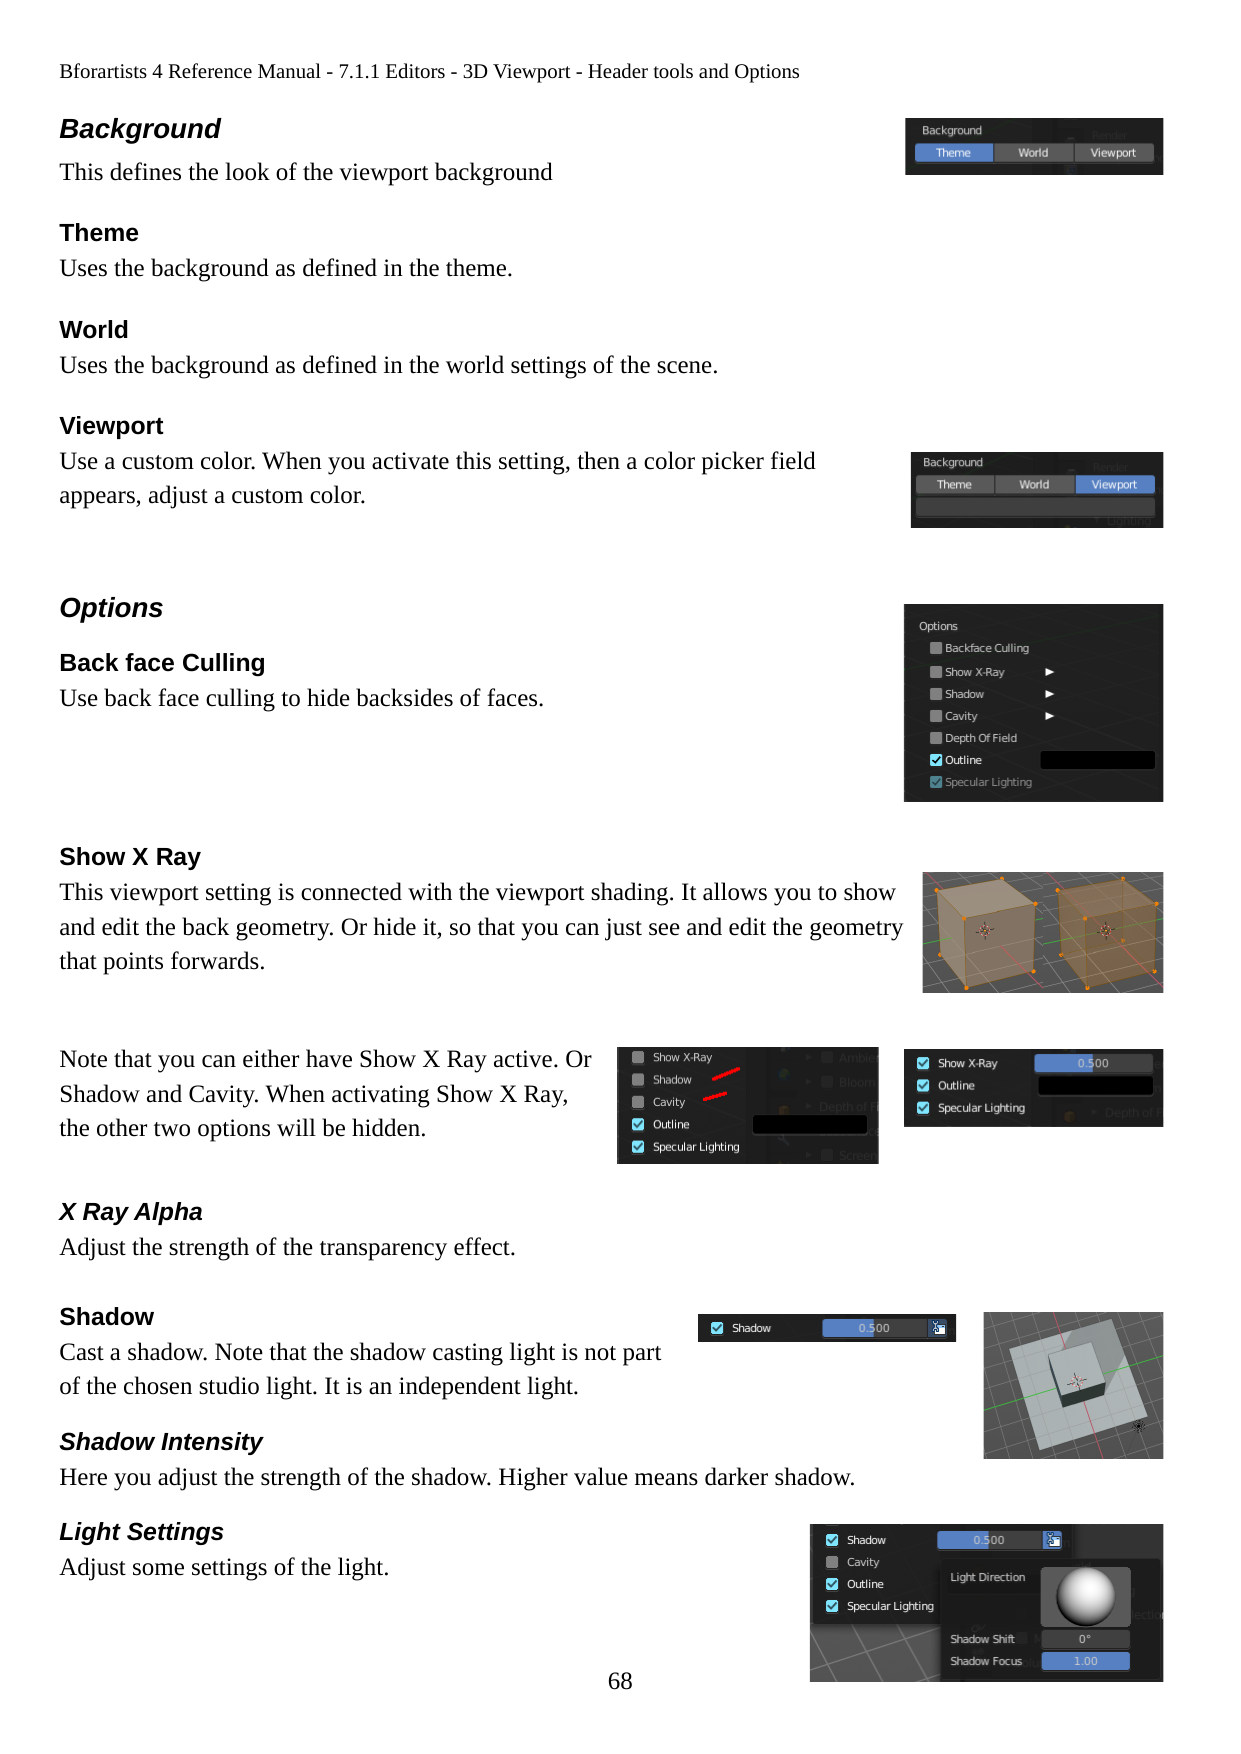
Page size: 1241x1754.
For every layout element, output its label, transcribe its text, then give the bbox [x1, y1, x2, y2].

picture [922, 872, 1164, 993]
text Cast a shadow. Note that the shadow casting light is not part of the chosen studio light. It is an independent light. [59, 1337, 983, 1400]
subtitle Shadow [59, 1302, 1181, 1331]
text Uses the background as defined in the theme. [59, 253, 1181, 282]
text Adjust some settings of the light. [59, 1552, 809, 1580]
subtitle World [59, 315, 1181, 343]
subtitle X Ray Alpha [59, 1197, 1181, 1226]
picture [809, 1524, 1164, 1682]
picture [910, 452, 1164, 528]
subtitle Theme [59, 218, 1181, 247]
text Note that you can either have Show X Ray active. Or Shadow and Cavity. When activating Show X Ray, the other two options will be hidden. [59, 1044, 1181, 1142]
picture [983, 1312, 1164, 1459]
subtitle Back face Culling [59, 648, 903, 677]
text This defines the look of the viewport background [59, 157, 1181, 186]
subtitle Shadow Intensity [59, 1427, 983, 1455]
picture [905, 118, 1164, 175]
text Use back face culling to hide backsides of faces. [59, 683, 903, 712]
text Adjust the strength of the transparency effect. [59, 1232, 1181, 1261]
picture [617, 1047, 879, 1164]
subtitle Show X Ray [59, 842, 1181, 871]
text Here you adjust the strength of the shadow. Higher value means darker shadow. [59, 1462, 1181, 1490]
subtitle [1164, 648, 1181, 677]
subtitle Options [59, 591, 1181, 623]
picture [904, 1049, 1164, 1127]
subtitle Viewport [59, 411, 1181, 440]
text This viewport setting is connected with the viewport shading. It allows you to show and edit the back geometry. Or hide it, so that you can just see and edit the geometry that points forwards. [59, 877, 922, 975]
picture [698, 1314, 957, 1342]
subtitle Light Settings [59, 1517, 1181, 1545]
subtitle Background [59, 113, 1181, 144]
text Uses the background as defined in the world settings of the scene. [59, 350, 1181, 378]
picture [903, 604, 1164, 802]
subtitle [1164, 1427, 1181, 1455]
text Use a custom color. When you activate this setting, then a color picker field appears, adjust a custom color. [59, 446, 1181, 509]
